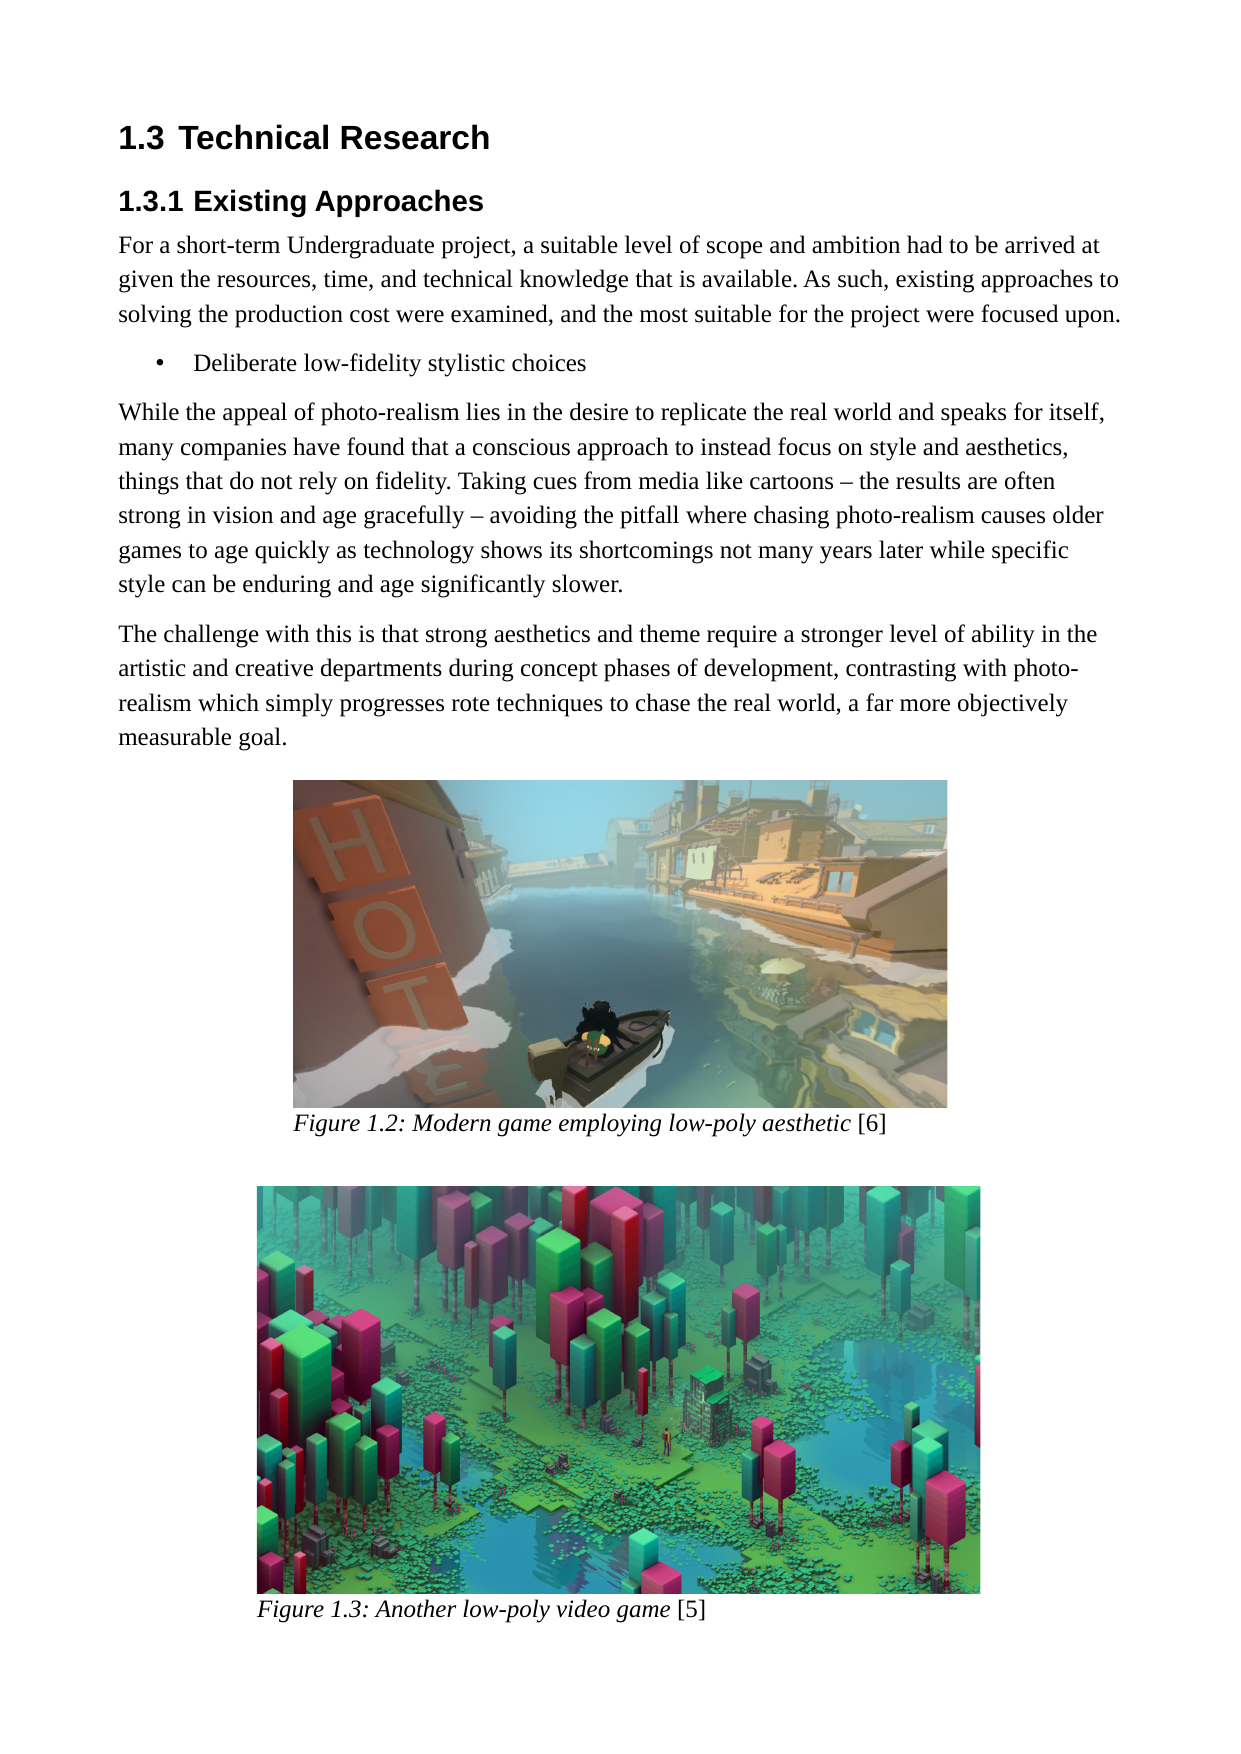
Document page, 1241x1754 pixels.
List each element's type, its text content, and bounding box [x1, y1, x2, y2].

subtitle Technical Research [118, 118, 1122, 157]
text Figure 1.2: Modern game employing low-poly aesthetic [6] [293, 1108, 947, 1137]
picture [256, 1186, 981, 1594]
text For a short-term Undergraduate project, a suitable level of scope and ambition had to be arrived at given the resources, time, and technical knowledge that is available. As such, existing approaches to solving the production cost were examined, and the most suitable for the project were focused upon. [118, 230, 1122, 328]
text [293, 768, 947, 780]
text While the appeal of photo-realism lies in the desire to replicate the real world and speaks for itself, many companies have found that a conscious approach to instead focus on style and aesthetics, things that do not rely on fidelity. Taking cues from media like cartoons – the results are often strong in vision and age gracefully – avoiding the pitfall where chasing photo-realism causes older games to age quickly as technology shows its shortcomings not many years later while specific style can be enduring and age significantly slower. [118, 397, 1122, 598]
text Figure 1.3: Another low-poly video game [5] [257, 1594, 981, 1623]
text The challenge with this is that strong aesthetics and theme require a stronger level of ability in the artistic and creative departments during concept phases of development, contrasting with photo-realism which simply progresses rote techniques to chase the real world, a far more objectively measurable goal. [118, 619, 1122, 751]
subtitle Existing Approaches [118, 184, 1122, 218]
list Deliberate low-fidelity stylistic choices [156, 348, 1122, 377]
picture [293, 780, 948, 1108]
